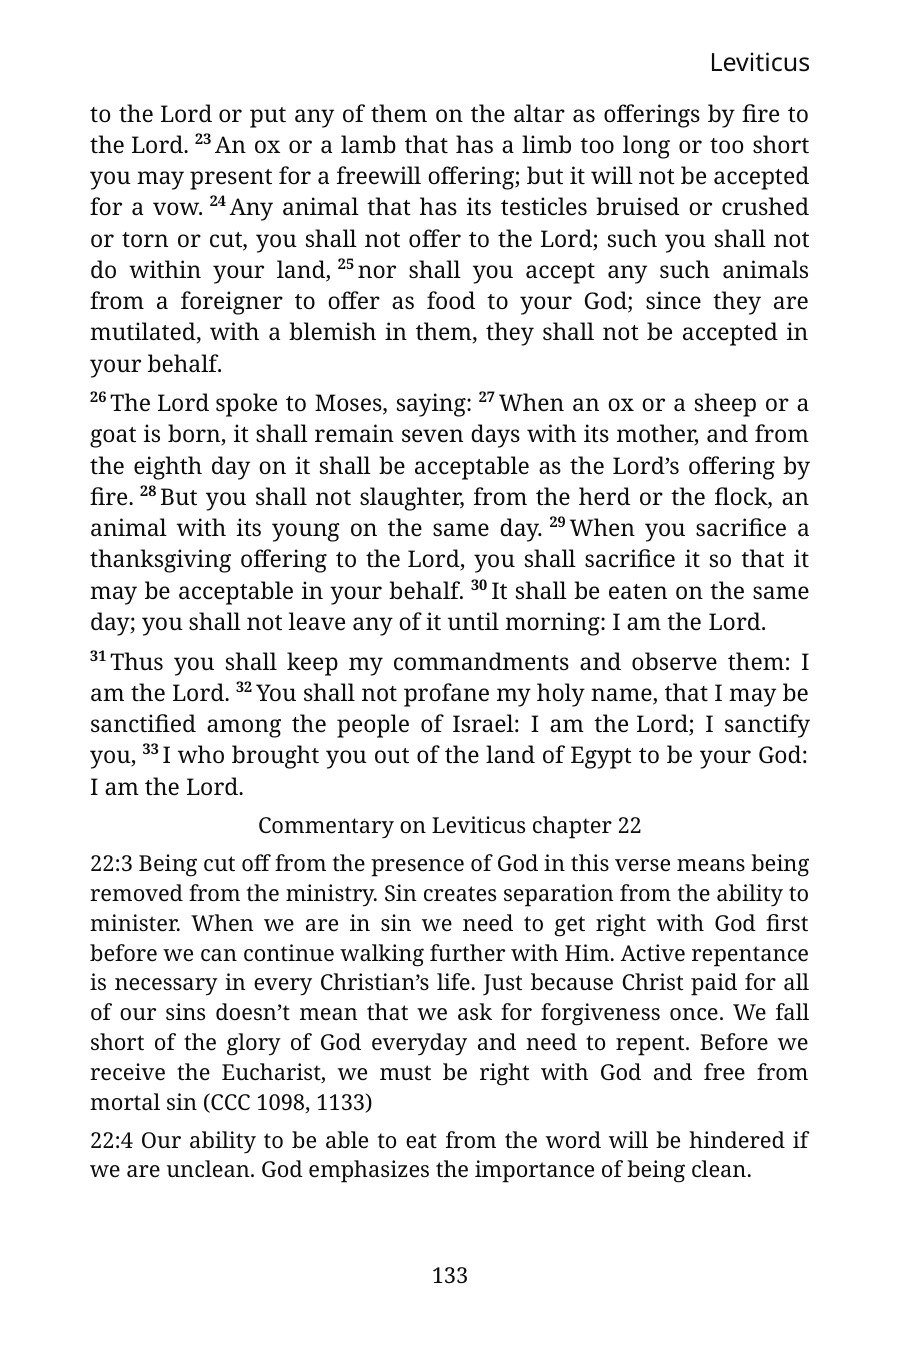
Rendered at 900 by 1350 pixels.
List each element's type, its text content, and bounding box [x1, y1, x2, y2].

text 22:3 Being cut off from the presence of God in this verse means being removed from the ministry. Sin creates separation from the ability to minister. When we are in sin we need to get right with God first before we can continue walking further with Him. Active repentance is necessary in every Christian’s life. Just because Christ paid for all of our sins doesn’t mean that we ask for forgiveness once. We fall short of the glory of God everyday and need to repent. Before we receive the Eucharist, we must be right with God and free from mortal sin (CCC 1098, 1133) [90, 848, 810, 1116]
text 31 Thus you shall keep my commandments and observe them: I am the Lord. 32 You shall not profane my holy name, that I may be sanctified among the people of Israel: I am the Lord; I sanctify you, 33 I who brought you out of the land of Egypt to be your God: I am the Lord. [90, 645, 810, 802]
text to the Lord or put any of them on the altar as offerings by fire to the Lord. 23 An ox or a lamb that has a limb too long or too short you may present for a freewill offering; but it will not be accepted for a vow. 24 Any animal that has its testicles bruised or crushed or torn or cut, you shall not offer to the Lord; such you shall not do within your land, 25 nor shall you accept any such animals from a foreigner to offer as food to your God; since they are mutilated, with a blemish in them, they shall not be accepted in your behalf. [90, 97, 810, 379]
text 26 The Lord spoke to Moses, saying: 27 When an ox or a sheep or a goat is born, it shall remain seven days with its mother, and from the eighth day on it shall be acceptable as the Lord’s offering by fire. 28 But you shall not slaughter, from the herd or the flock, an animal with its young on the same day. 29 When you sacrifice a thanksgiving offering to the Lord, you shall sacrifice it so that it may be acceptable in your behalf. 30 It shall be eaten on the same day; you shall not leave any of it until morning: I am the Lord. [90, 387, 810, 637]
text 22:4 Our ability to be able to eat from the word will be hindered if we are unclean. God emphasizes the importance of being clean. [90, 1124, 810, 1184]
text Commentary on Leviticus chapter 22 [90, 810, 810, 840]
